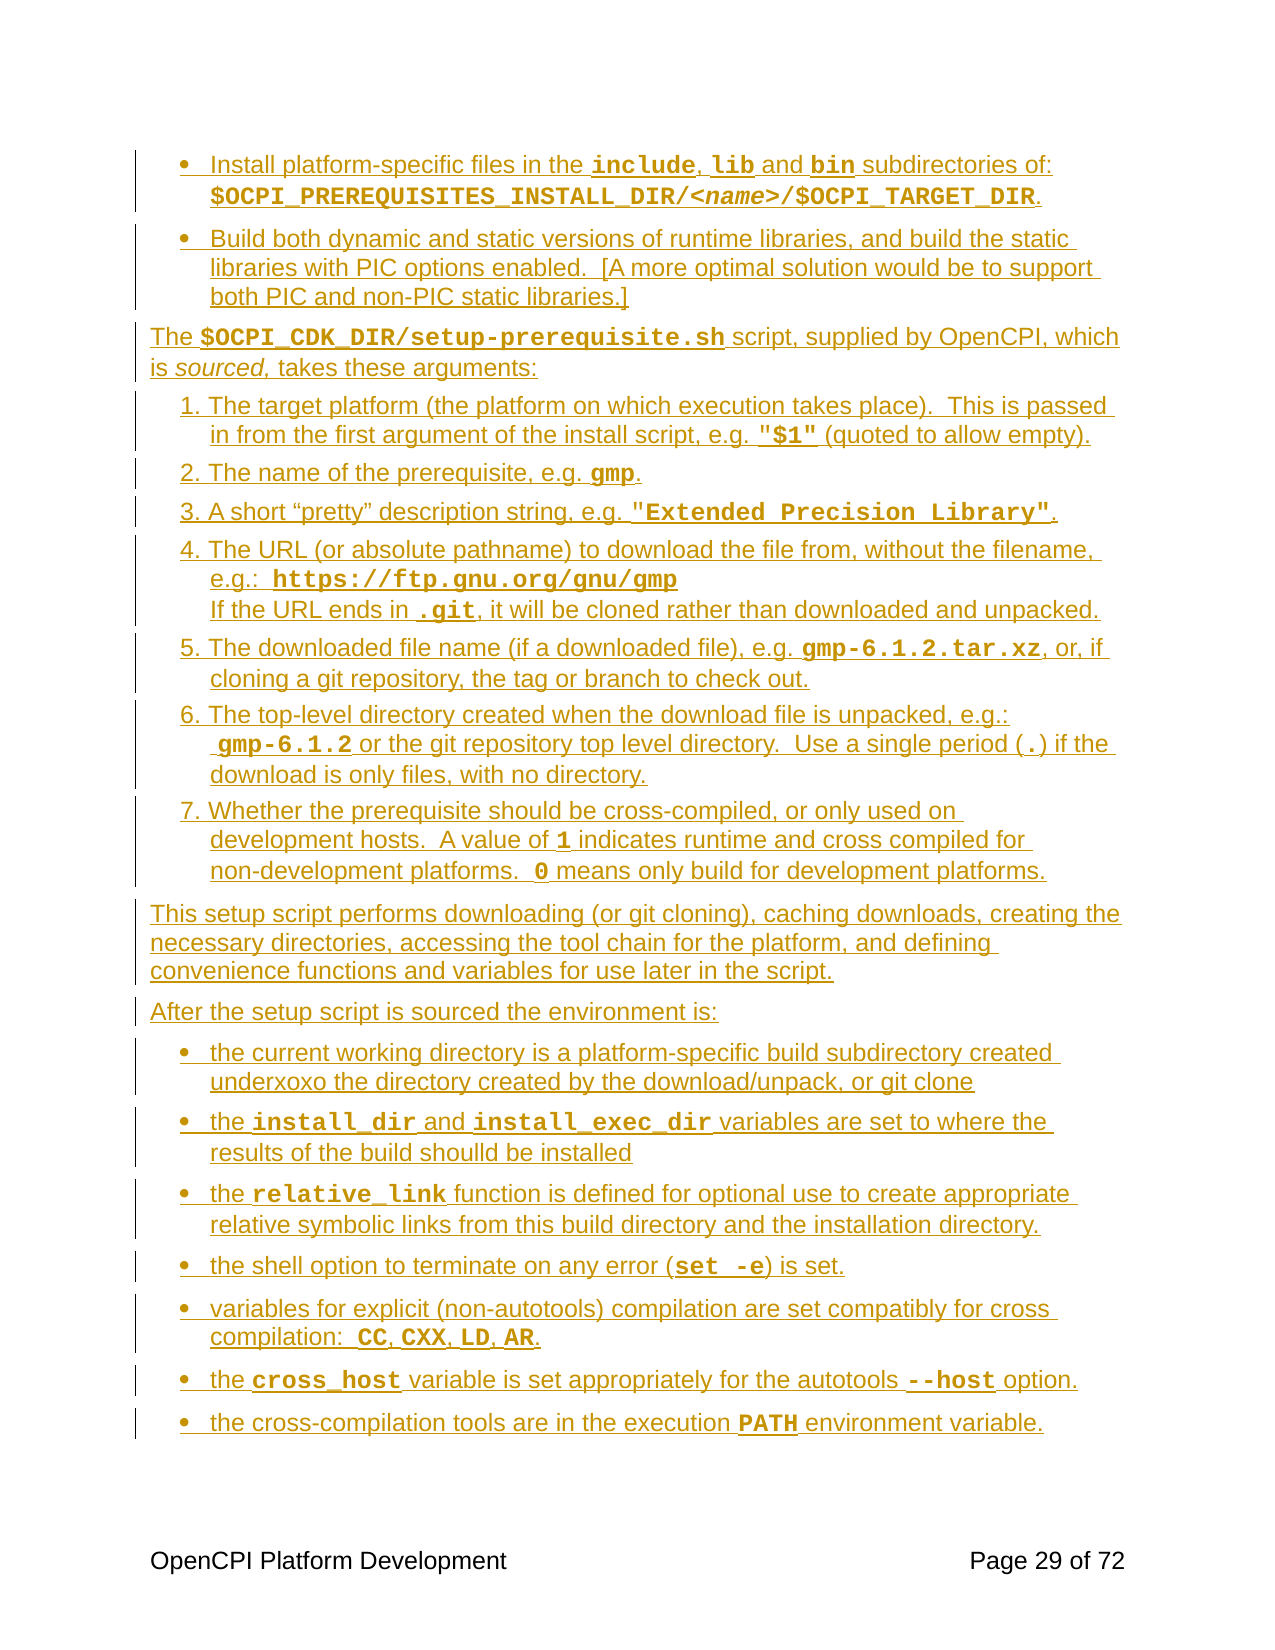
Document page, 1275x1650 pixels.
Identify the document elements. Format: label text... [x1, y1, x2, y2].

text The $OCPI_CDK_DIR/setup-prerequisite.sh script, supplied by OpenCPI, which is sourced, takes these arguments: [150, 322, 1125, 382]
list Install platform-specific files in the include, lib and bin subdirectories of: $OCPI_PREREQUISITES_INSTALL_DIR/<name>/$OCPI_TARGET_DIR. [180, 150, 1125, 212]
list the install_dir and install_exec_dir variables are set to where the results of the build shoulld be installed [180, 1107, 1125, 1167]
list Whether the prerequisite should be cross-compiled, or only used on development hosts. A value of 1 indicates runtime and cross compiled for non-development platforms. 0 means only build for development platforms. [180, 796, 1065, 887]
list the relative_link function is defined for optional use to create appropriate relative symbolic links from this build directory and the installation directory. [180, 1179, 1125, 1239]
list variables for explicit (non-autotools) compilation are set compatibly for cross compilation: CC, CXX, LD, AR. [180, 1293, 1125, 1353]
list A short “pretty” description string, e.g. "Extended Precision Library". [180, 496, 1065, 527]
list The top-level directory created when the download file is unpacked, e.g.: gmp-6.1.2 or the git repository top level directory. Use a single period (.) if the download is only files, with no directory. [180, 700, 1125, 789]
list The downloaded file name (if a downloaded file), e.g. gmp-6.1.2.tar.xz, or, if cloning a git repository, the tag or branch to check out. [180, 633, 1125, 693]
list The target platform (the platform on which execution takes place). This is passed in from the first argument of the install script, e.g. "$1" (quoted to allow empty). [180, 391, 1125, 451]
list the shell option to terminate on any error (set -e) is set. [180, 1251, 1125, 1282]
list the cross_host variable is set appropriately for the autotools --host option. [180, 1365, 1125, 1396]
text This setup script performs downloading (or git cloning), caching downloads, creating the necessary directories, accessing the tool chain for the platform, and defining convenience functions and variables for use later in the script. [150, 899, 1125, 985]
list Build both dynamic and static versions of runtime libraries, and build the static libraries with PIC options enabled. [A more optimal solution would be to support both PIC and non-PIC static libraries.] [180, 224, 1125, 310]
list the cross-compilation tools are in the execution PATH environment variable. [180, 1408, 1125, 1439]
list The name of the prerequisite, e.g. gmp. [180, 458, 1065, 489]
text After the setup script is sourced the environment is: [150, 997, 1125, 1026]
list The URL (or absolute pathname) to download the file from, without the filename, e.g.: https://ftp.gnu.org/gnu/gmp If the URL ends in .git, it will be cloned rather than downloaded and unpacked. [180, 535, 1125, 626]
list the current working directory is a platform-specific build subdirectory created underxoxo the directory created by the download/unpack, or git clone [180, 1038, 1125, 1095]
